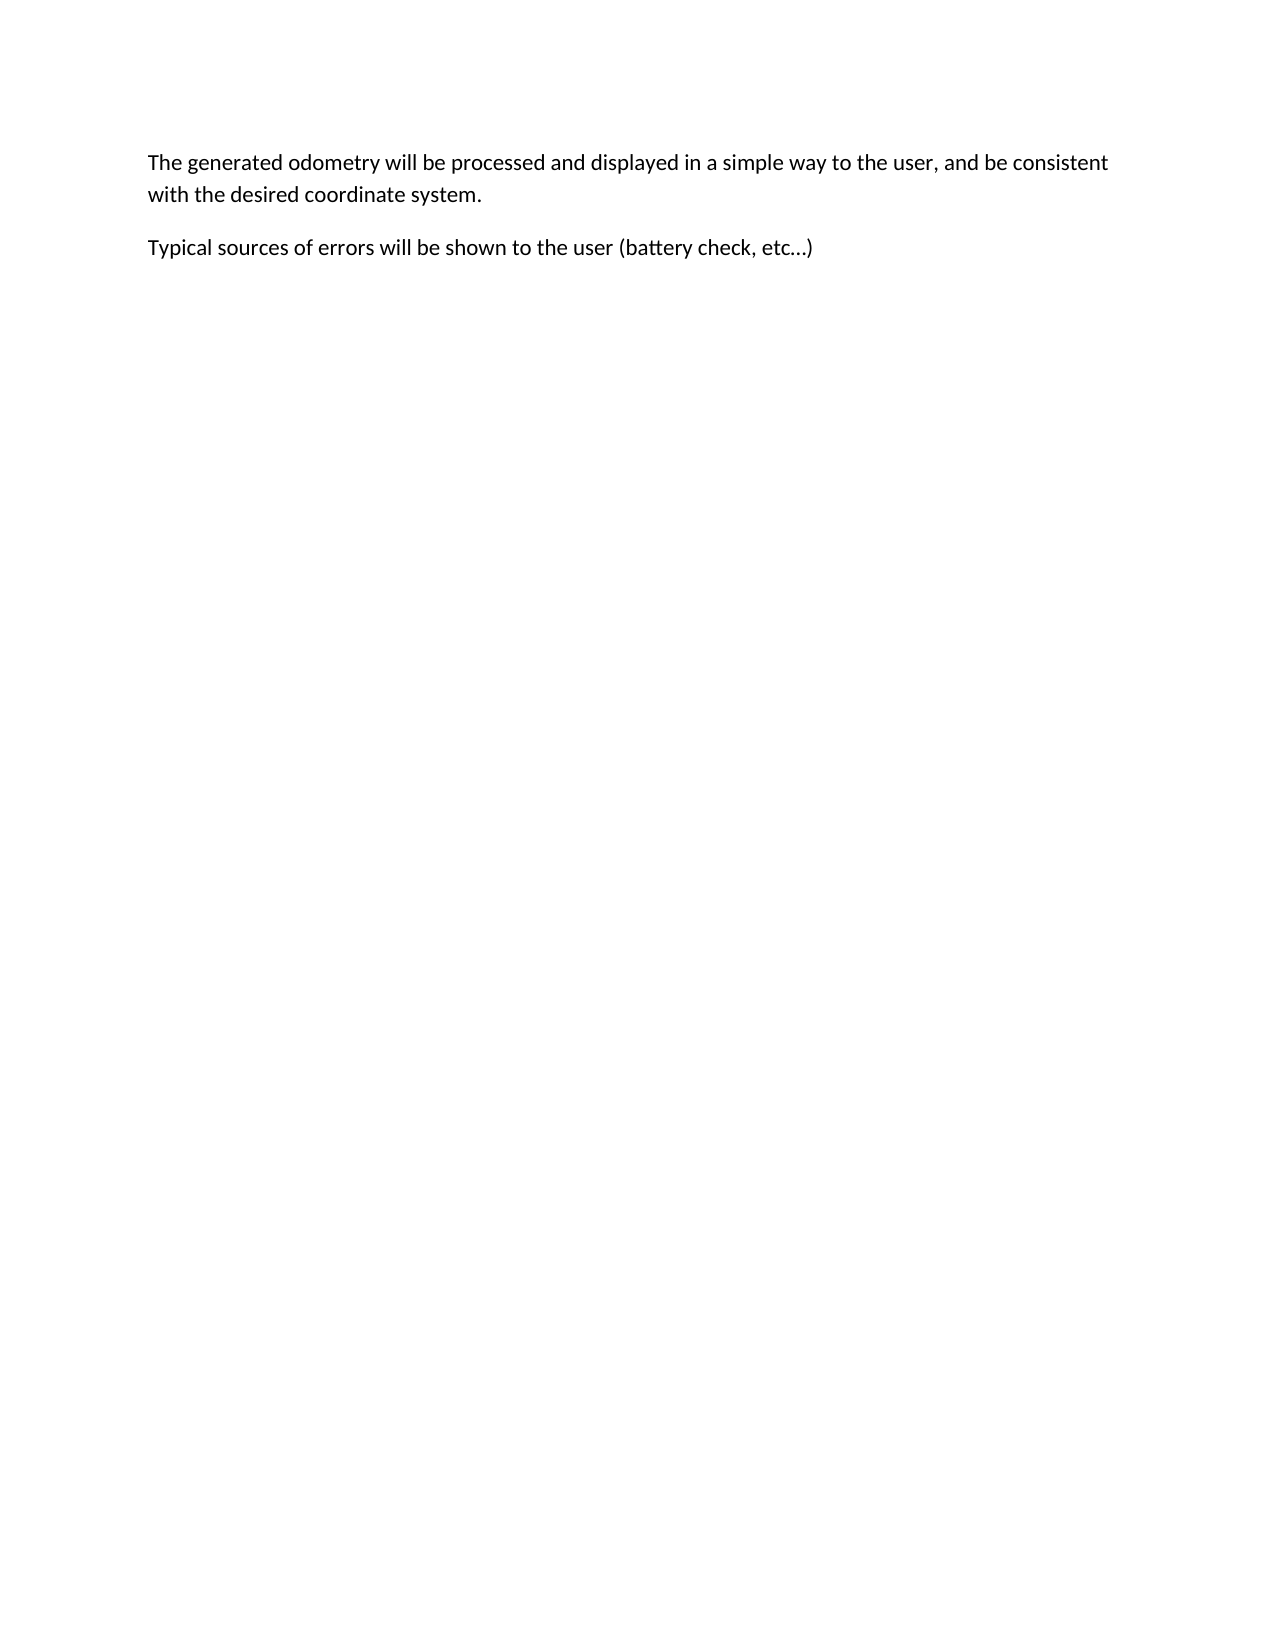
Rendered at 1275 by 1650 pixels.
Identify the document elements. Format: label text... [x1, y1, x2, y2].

text The generated odometry will be processed and displayed in a simple way to the user, and be consistent with the desired coordinate system. [148, 148, 1127, 208]
text Typical sources of errors will be shown to the user (battery check, etc…) [148, 233, 1127, 261]
